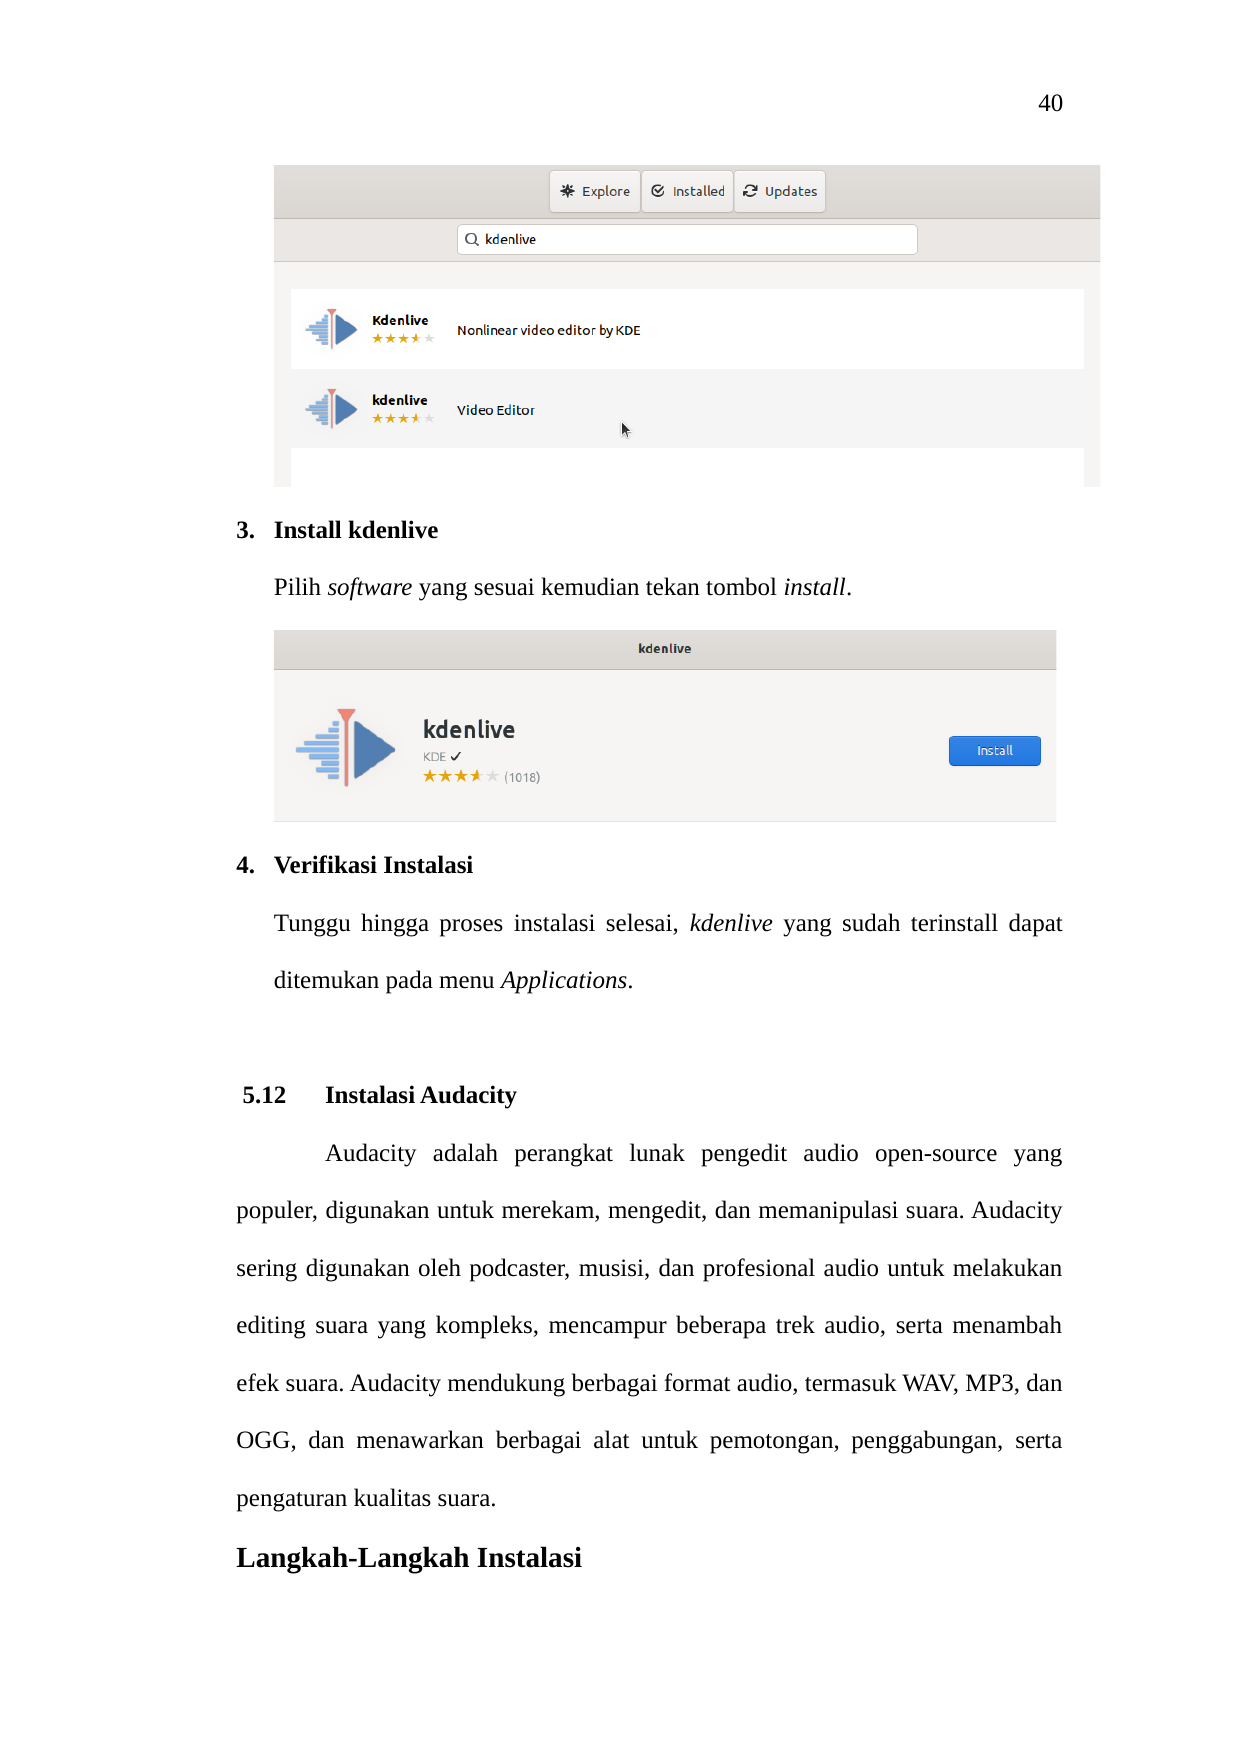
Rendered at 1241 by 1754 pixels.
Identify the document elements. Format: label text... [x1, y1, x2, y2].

subtitle Instalasi Audacity [236, 1080, 1063, 1109]
picture [273, 165, 1101, 487]
list Pilih software yang sesuai kemudian tekan tombol install. [236, 572, 1063, 601]
text Langkah-Langkah Instalasi [236, 1540, 1063, 1574]
picture [273, 630, 1057, 822]
list Install kdenlive [236, 515, 1063, 544]
text Audacity adalah perangkat lunak pengedit audio open-source yang populer, digunakan untuk merekam, mengedit, dan memanipulasi suara. Audacity sering digunakan oleh podcaster, musisi, dan profesional audio untuk melakukan editing suara yang kompleks, mencampur beberapa trek audio, serta menambah efek suara. Audacity mendukung berbagai format audio, termasuk WAV, MP3, dan OGG, dan menawarkan berbagai alat untuk pemotongan, penggabungan, serta pengaturan kualitas suara. [236, 1138, 1063, 1512]
list Tunggu hingga proses instalasi selesai, kdenlive yang sudah terinstall dapat ditemukan pada menu Applications. [236, 908, 1063, 994]
list Verifikasi Instalasi [236, 850, 1063, 879]
